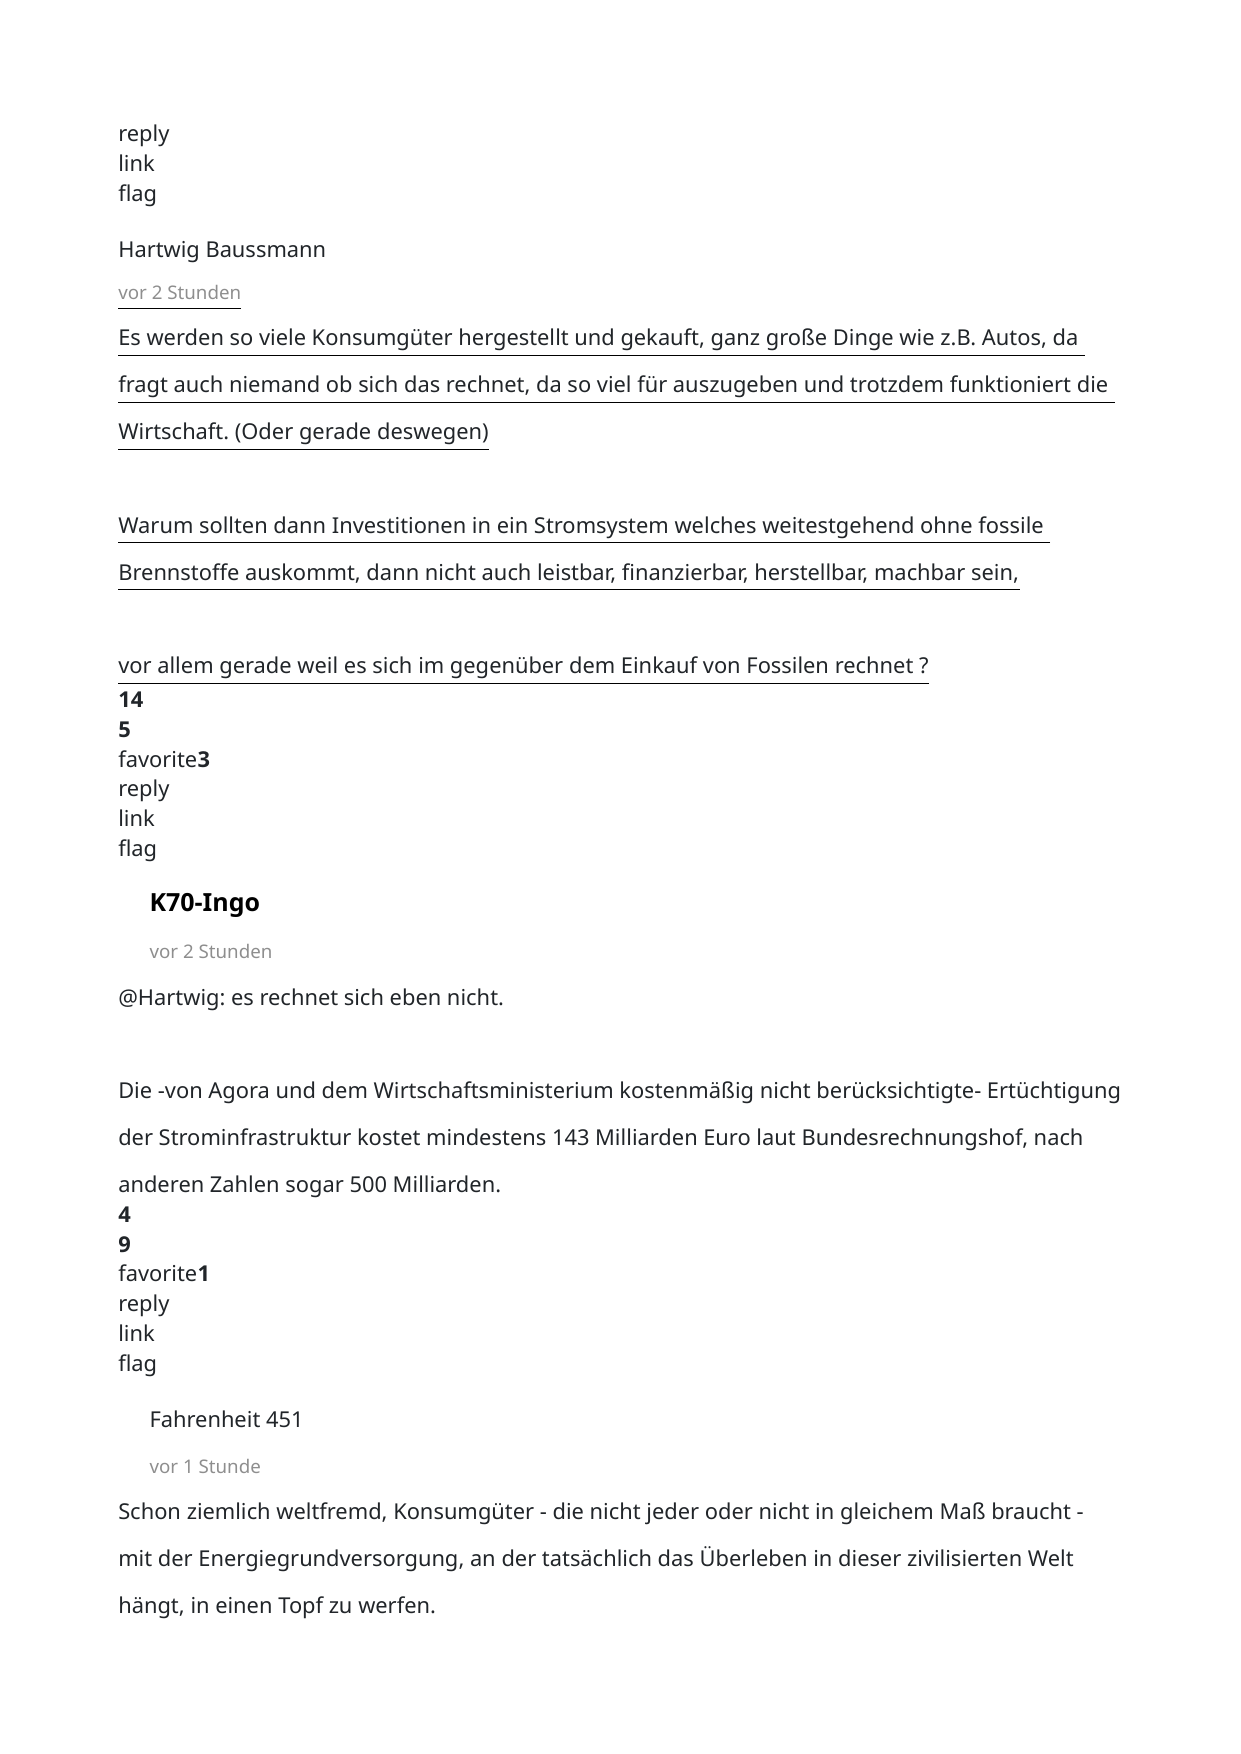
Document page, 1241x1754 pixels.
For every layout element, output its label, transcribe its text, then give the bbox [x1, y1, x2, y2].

text 9 [118, 1228, 1122, 1258]
text flag [118, 1348, 1122, 1377]
text link [118, 1318, 1122, 1348]
text 4 [118, 1199, 1122, 1228]
text flag [118, 178, 1122, 207]
text reply [118, 118, 1122, 148]
text Fahrenheit 451 [149, 1393, 1114, 1434]
text favorite1 [118, 1258, 1122, 1288]
text link [118, 148, 1122, 178]
text Hartwig Baussmann [118, 223, 1114, 264]
text link [118, 803, 1122, 833]
text K70-Ingo [149, 878, 1114, 919]
text favorite3 [118, 744, 1122, 773]
text vor 2 Stunden [118, 279, 1122, 309]
text vor 2 Stunden [149, 935, 1122, 964]
text @Hartwig: es rechnet sich eben nicht. Die -von Agora und dem Wirtschaftsministerium kostenmäßig nicht berücksichtigte- Ertüchtigung der Strominfrastruktur kostet mindestens 143 Milliarden Euro laut Bundesrechnungshof, nach anderen Zahlen sogar 500 Milliarden. [118, 964, 1122, 1199]
text Es werden so viele Konsumgüter hergestellt und gekauft, ganz große Dinge wie z.B. Autos, da fragt auch niemand ob sich das rechnet, da so viel für auszugeben und trotzdem funktioniert die Wirtschaft. (Oder gerade deswegen) Warum sollten dann Investitionen in ein Stromsystem welches weitestgehend ohne fossile Brennstoffe auskommt, dann nicht auch leistbar, finanzierbar, herstellbar, machbar sein, vor allem gerade weil es sich im gegenüber dem Einkauf von Fossilen rechnet ? [118, 309, 1122, 684]
text reply [118, 773, 1122, 803]
text flag [118, 833, 1122, 863]
text 5 [118, 714, 1122, 744]
text reply [118, 1288, 1122, 1318]
text Schon ziemlich weltfremd, Konsumgüter - die nicht jeder oder nicht in gleichem Maß braucht - mit der Energiegrundversorgung, an der tatsächlich das Überleben in dieser zivilisierten Welt hängt, in einen Topf zu werfen. [118, 1479, 1122, 1620]
text 14 [118, 684, 1122, 714]
text vor 1 Stunde [149, 1449, 1122, 1479]
